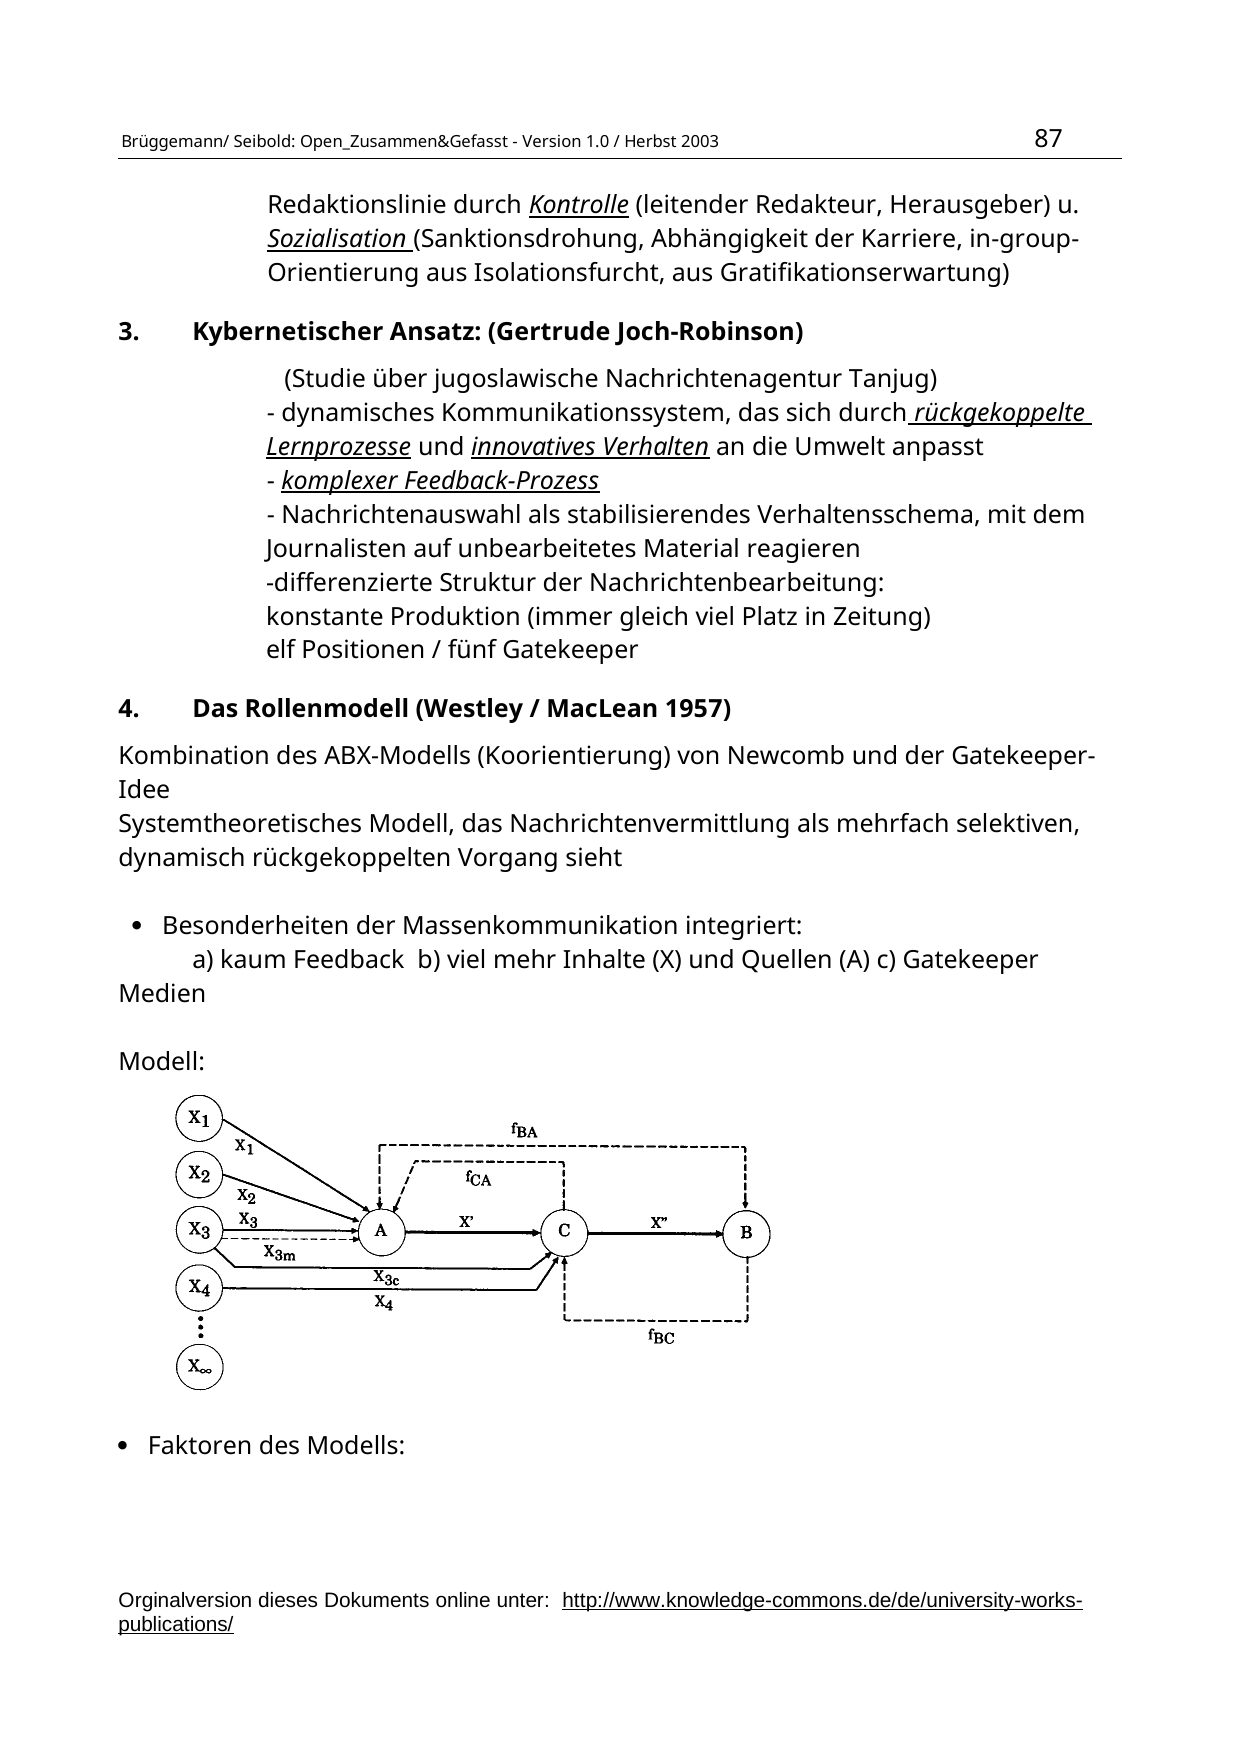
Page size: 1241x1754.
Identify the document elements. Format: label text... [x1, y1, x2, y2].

text - dynamisches Kommunikationssystem, das sich durch rückgekoppelte Lernprozesse und innovatives Verhalten an die Umwelt anpasst [266, 395, 1122, 463]
subtitle Kybernetischer Ansatz: (Gertrude Joch-Robinson) [118, 314, 1122, 348]
text (Studie über jugoslawische Nachrichtenagentur Tanjug) [210, 361, 1122, 395]
list Faktoren des Modells: [118, 1428, 1122, 1462]
text - Nachrichtenauswahl als stabilisierendes Verhaltensschema, mit dem Journalisten auf unbearbeitetes Material reagieren [266, 497, 1122, 564]
picture [118, 1077, 799, 1394]
text konstante Produktion (immer gleich viel Platz in Zeitung) [192, 598, 1122, 632]
text elf Positionen / fünf Gatekeeper [118, 632, 1122, 666]
text Redaktionslinie durch Kontrolle (leitender Redakteur, Herausgeber) u. Sozialisation (Sanktionsdrohung, Abhängigkeit der Karriere, in-group-Orientierung aus Isolationsfurcht, aus Gratifikationserwartung) [267, 187, 1122, 289]
text Modell: [118, 1043, 1122, 1077]
list Besonderheiten der Massenkommunikation integriert: [132, 908, 1122, 942]
text Kombination des ABX-Modells (Koorientierung) von Newcomb und der Gatekeeper-Idee [118, 738, 1122, 806]
text a) kaum Feedback b) viel mehr Inhalte (X) und Quellen (A) c) Gatekeeper Medien [118, 942, 1122, 1009]
subtitle Das Rollenmodell (Westley / MacLean 1957) [118, 691, 1122, 725]
text Systemtheoretisches Modell, das Nachrichtenvermittlung als mehrfach selektiven, dynamisch rückgekoppelten Vorgang sieht [118, 806, 1122, 874]
text - komplexer Feedback-Prozess [266, 463, 1122, 497]
text -differenzierte Struktur der Nachrichtenbearbeitung: [118, 564, 1122, 598]
